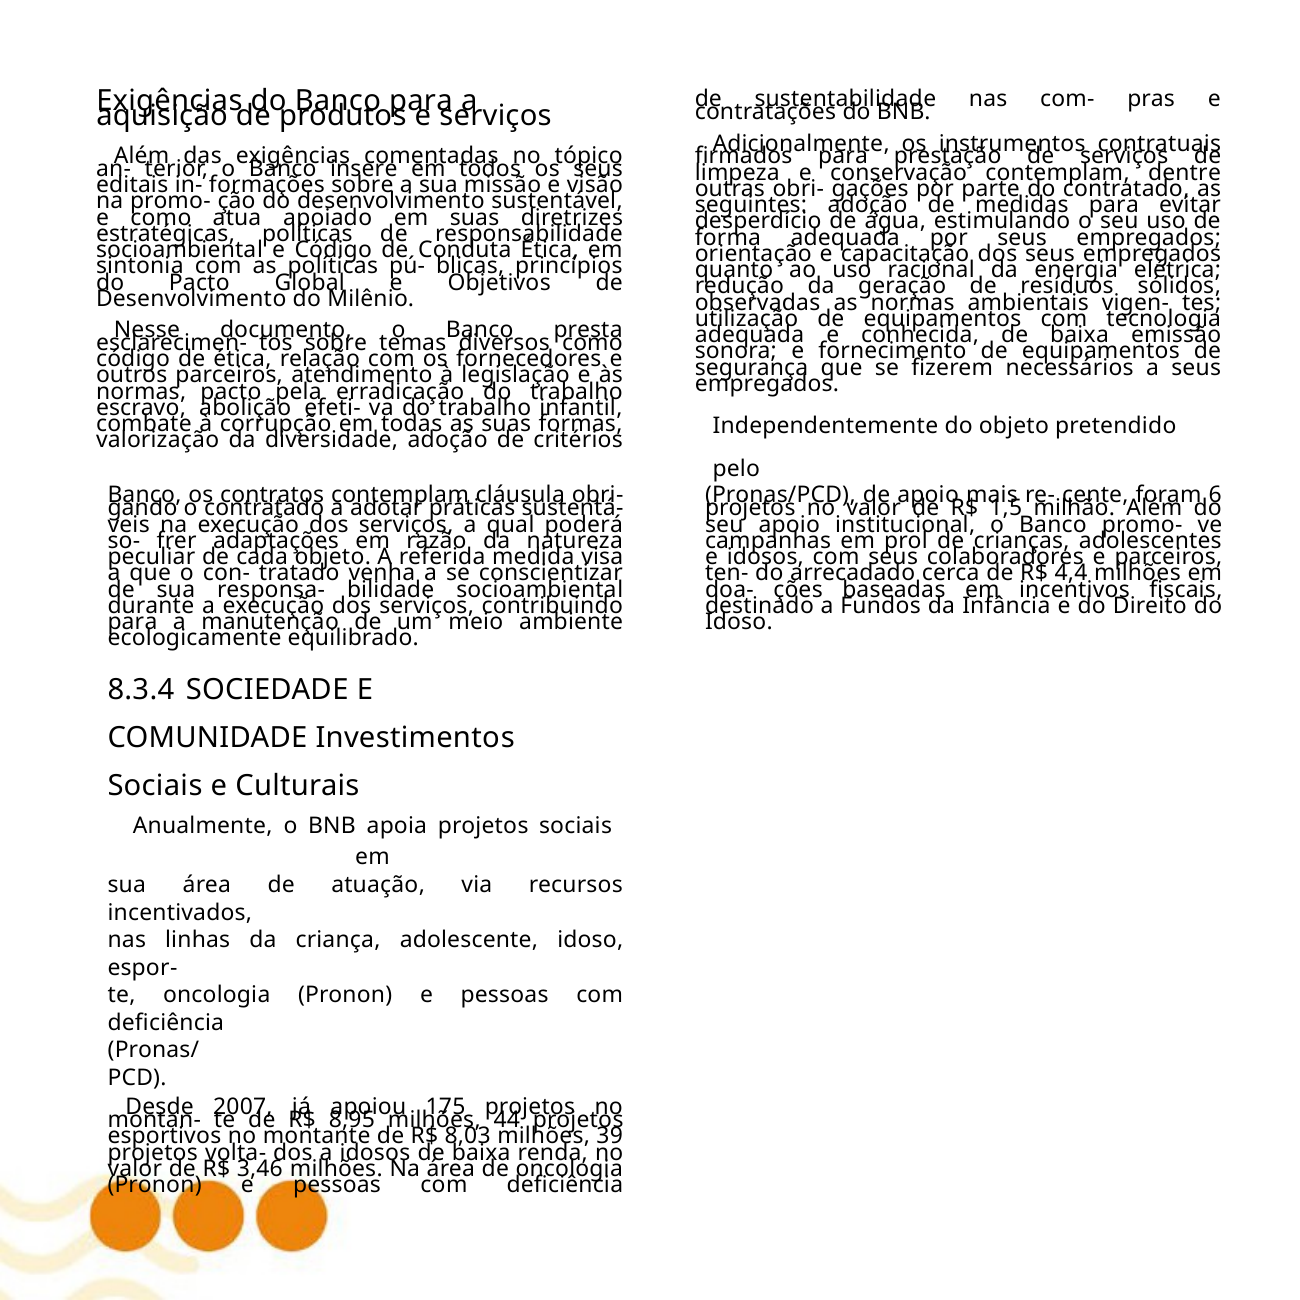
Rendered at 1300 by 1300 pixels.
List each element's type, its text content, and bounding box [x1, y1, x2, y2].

text 8.3.4 SOCIEDADE E COMUNIDADE Investimentos Sociais e Culturais [107, 668, 572, 804]
text sua área de atuação, via recursos incentivados, [107, 873, 623, 928]
text Anualmente, o BNB apoia projetos sociais em [121, 812, 623, 873]
text Banco, os contratos contemplam cláusula obri- gando o contratado a adotar práticas sustentá- veis na execução dos serviços, a qual poderá so- frer adaptações em razão da natureza peculiar de cada objeto. A referida medida visa a que o con- tratado venha a se conscientizar de sua responsa- bilidade socioambiental durante a execução dos serviços, contribuindo para a manutenção de um meio ambiente ecologicamente equilibrado. [107, 490, 623, 652]
text Independentemente do objeto pretendido pelo [712, 398, 1222, 484]
text Além das exigências comentadas no tópico an- terior, o Banco insere em todos os seus editais in- formações sobre a sua missão e visão na promo- ção do desenvolvimento sustentável, e como atua apoiado em suas diretrizes estratégicas, políticas de responsabilidade socioambiental e Código de Conduta Ética, em sintonia com as políticas pú- blicas, princípios do Pacto Global e Objetivos de Desenvolvimento do Milênio. [96, 150, 623, 313]
text te, oncologia (Pronon) e pessoas com deficiência [107, 983, 623, 1038]
text (Pronas/PCD). [107, 1038, 256, 1093]
text (Pronas/PCD), de apoio mais re- cente, foram 6 projetos no valor de R$ 1,5 milhão. Além do seu apoio institucional, o Banco promo- ve campanhas em prol de crianças, adolescentes e idosos, com seus colaboradores e parceiros, ten- do arrecadado cerca de R$ 4,4 milhões em doa- ções baseadas em incentivos fiscais, destinado a Fundos da Infância e do Direito do Idoso. [705, 490, 1222, 636]
text Exigências do Banco para a aquisição de produtos e serviços [96, 94, 607, 134]
text nas linhas da criança, adolescente, idoso, espor- [107, 928, 623, 983]
text de sustentabilidade nas com- pras e contratações do BNB. [694, 94, 1221, 126]
text Nesse documento, o Banco presta esclarecimen- tos sobre temas diversos como código de ética, relação com os fornecedores e outros parceiros, atendimento à legislação e às normas, pacto pela erradicação do trabalho escravo, abolição efeti- va do trabalho infantil, combate à corrupção em todas as suas formas, valorização da diversidade, adoção de critérios [96, 325, 622, 455]
text Adicionalmente, os instrumentos contratuais firmados para prestação de serviços de limpeza e conservação contemplam, dentre outras obri- gações por parte do contratado, as seguintes: adoção de medidas para evitar desperdício de água, estimulando o seu uso de forma adequada por seus empregados; orientação e capacitação dos seus empregados quanto ao uso racional da energia elétrica; redução da geração de resíduos sólidos, observadas as normas ambientais vigen- tes; utilização de equipamentos com tecnologia adequada e conhecida, de baixa emissão sonora; e fornecimento de equipamentos de segurança que se fizerem necessários a seus empregados. [694, 138, 1221, 398]
picture [0, 0, 1300, 1300]
text Desde 2007, já apoiou 175 projetos no montan- te de R$ 8,95 milhões, 44 projetos esportivos no montante de R$ 8,03 milhões, 39 projetos volta- dos a idosos de baixa renda, no valor de R$ 3,46 milhões. Na área de oncologia (Pronon) e pessoas com deficiência [107, 1102, 623, 1199]
